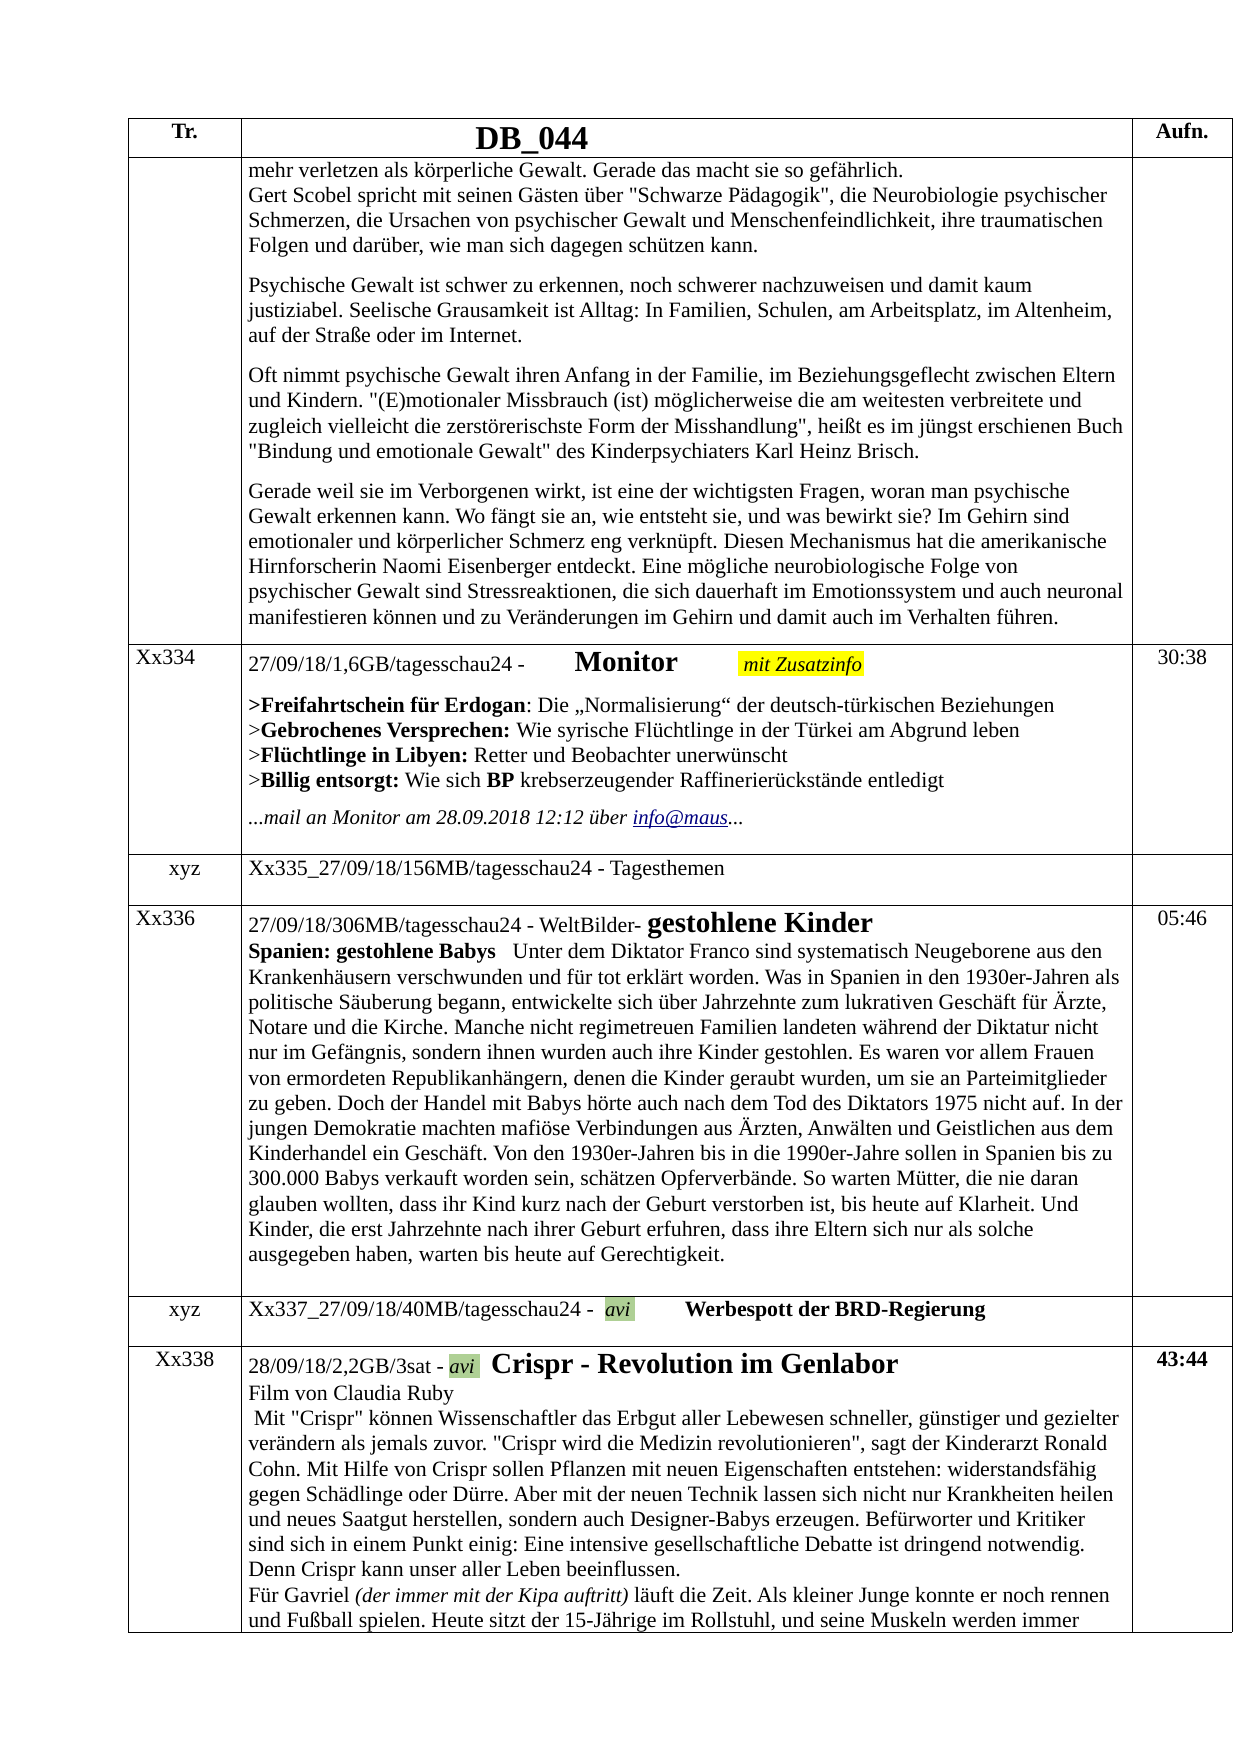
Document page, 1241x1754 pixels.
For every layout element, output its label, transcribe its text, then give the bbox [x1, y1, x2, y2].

table_cell xyz [129, 1297, 241, 1346]
table_cell Xx337_27/09/18/40MB/tagesschau24 - avi Werbespott der BRD-Regierung [242, 1297, 1132, 1346]
table_cell 43:44 [1133, 1347, 1232, 1632]
table_cell Xx335_27/09/18/156MB/tagesschau24 - Tagesthemen [242, 855, 1132, 905]
table_cell Xx336 [129, 906, 241, 1296]
table_cell 27/09/18/1,6GB/tagesschau24 - Monitor mit Zusatzinfo >Freifahrtschein für Erdogan: Die „Normalisierung“ der deutsch-türkischen Beziehungen >Gebrochenes Versprechen: Wie syrische Flüchtlinge in der Türkei am Abgrund leben >Flüchtlinge in Libyen: Retter und Beobachter unerwünscht >Billig entsorgt: Wie sich BP krebserzeugender Raffinerierückstände entledigt ...mail an Monitor am 28.09.2018 12:12 über info@maus... [242, 645, 1132, 854]
table_header Tr. [129, 119, 241, 157]
table_cell Xx334 [129, 645, 241, 854]
table_cell [129, 158, 241, 643]
table_header DB_044 [242, 119, 1132, 157]
table_cell 30:38 [1133, 645, 1232, 854]
table_cell 28/09/18/2,2GB/3sat - avi Crispr - Revolution im Genlabor Film von Claudia Ruby Mit "Crispr" können Wissenschaftler das Erbgut aller Lebewesen schneller, günstiger und gezielter verändern als jemals zuvor. "Crispr wird die Medizin revolutionieren", sagt der Kinderarzt Ronald Cohn. Mit Hilfe von Crispr sollen Pflanzen mit neuen Eigenschaften entstehen: widerstandsfähig gegen Schädlinge oder Dürre. Aber mit der neuen Technik lassen sich nicht nur Krankheiten heilen und neues Saatgut herstellen, sondern auch Designer-Babys erzeugen. Befürworter und Kritiker sind sich in einem Punkt einig: Eine intensive gesellschaftliche Debatte ist dringend notwendig. Denn Crispr kann unser aller Leben beeinflussen. Für Gavriel (der immer mit der Kipa auftritt) läuft die Zeit. Als kleiner Junge konnte er noch rennen und Fußball spielen. Heute sitzt der 15-Jährige im Rollstuhl, und seine Muskeln werden immer [242, 1347, 1132, 1632]
table_cell [1133, 1297, 1232, 1346]
table_cell [1133, 158, 1232, 643]
table_cell [1133, 855, 1232, 905]
table_cell Xx338 [129, 1347, 241, 1632]
table_header Aufn. [1133, 119, 1232, 157]
table_cell 27/09/18/306MB/tagesschau24 - WeltBilder- gestohlene Kinder Spanien: gestohlene Babys Unter dem Diktator Franco sind systematisch Neugeborene aus den Krankenhäusern verschwunden und für tot erklärt worden. Was in Spanien in den 1930er-Jahren als politische Säuberung begann, entwickelte sich über Jahrzehnte zum lukrativen Geschäft für Ärzte, Notare und die Kirche. Manche nicht regimetreuen Familien landeten während der Diktatur nicht nur im Gefängnis, sondern ihnen wurden auch ihre Kinder gestohlen. Es waren vor allem Frauen von ermordeten Republikanhängern, denen die Kinder geraubt wurden, um sie an Parteimitglieder zu geben. Doch der Handel mit Babys hörte auch nach dem Tod des Diktators 1975 nicht auf. In der jungen Demokratie machten mafiöse Verbindungen aus Ärzten, Anwälten und Geistlichen aus dem Kinderhandel ein Geschäft. Von den 1930er-Jahren bis in die 1990er-Jahre sollen in Spanien bis zu 300.000 Babys verkauft worden sein, schätzen Opferverbände. So warten Mütter, die nie daran glauben wollten, dass ihr Kind kurz nach der Geburt verstorben ist, bis heute auf Klarheit. Und Kinder, die erst Jahrzehnte nach ihrer Geburt erfuhren, dass ihre Eltern sich nur als solche ausgegeben haben, warten bis heute auf Gerechtigkeit. [242, 906, 1132, 1296]
table_cell xyz [129, 855, 241, 905]
table_cell mehr verletzen als körperliche Gewalt. Gerade das macht sie so gefährlich. Gert Scobel spricht mit seinen Gästen über "Schwarze Pädagogik", die Neurobiologie psychischer Schmerzen, die Ursachen von psychischer Gewalt und Menschenfeindlichkeit, ihre traumatischen Folgen und darüber, wie man sich dagegen schützen kann. Psychische Gewalt ist schwer zu erkennen, noch schwerer nachzuweisen und damit kaum justiziabel. Seelische Grausamkeit ist Alltag: In Familien, Schulen, am Arbeitsplatz, im Altenheim, auf der Straße oder im Internet. Oft nimmt psychische Gewalt ihren Anfang in der Familie, im Beziehungsgeflecht zwischen Eltern und Kindern. "(E)motionaler Missbrauch (ist) möglicherweise die am weitesten verbreitete und zugleich vielleicht die zerstörerischste Form der Misshandlung", heißt es im jüngst erschienen Buch "Bindung und emotionale Gewalt" des Kinderpsychiaters Karl Heinz Brisch. Gerade weil sie im Verborgenen wirkt, ist eine der wichtigsten Fragen, woran man psychische Gewalt erkennen kann. Wo fängt sie an, wie entsteht sie, und was bewirkt sie? Im Gehirn sind emotionaler und körperlicher Schmerz eng verknüpft. Diesen Mechanismus hat die amerikanische Hirnforscherin Naomi Eisenberger entdeckt. Eine mögliche neurobiologische Folge von psychischer Gewalt sind Stressreaktionen, die sich dauerhaft im Emotionssystem und auch neuronal manifestieren können und zu Veränderungen im Gehirn und damit auch im Verhalten führen. [242, 158, 1132, 643]
table_cell 05:46 [1133, 906, 1232, 1296]
